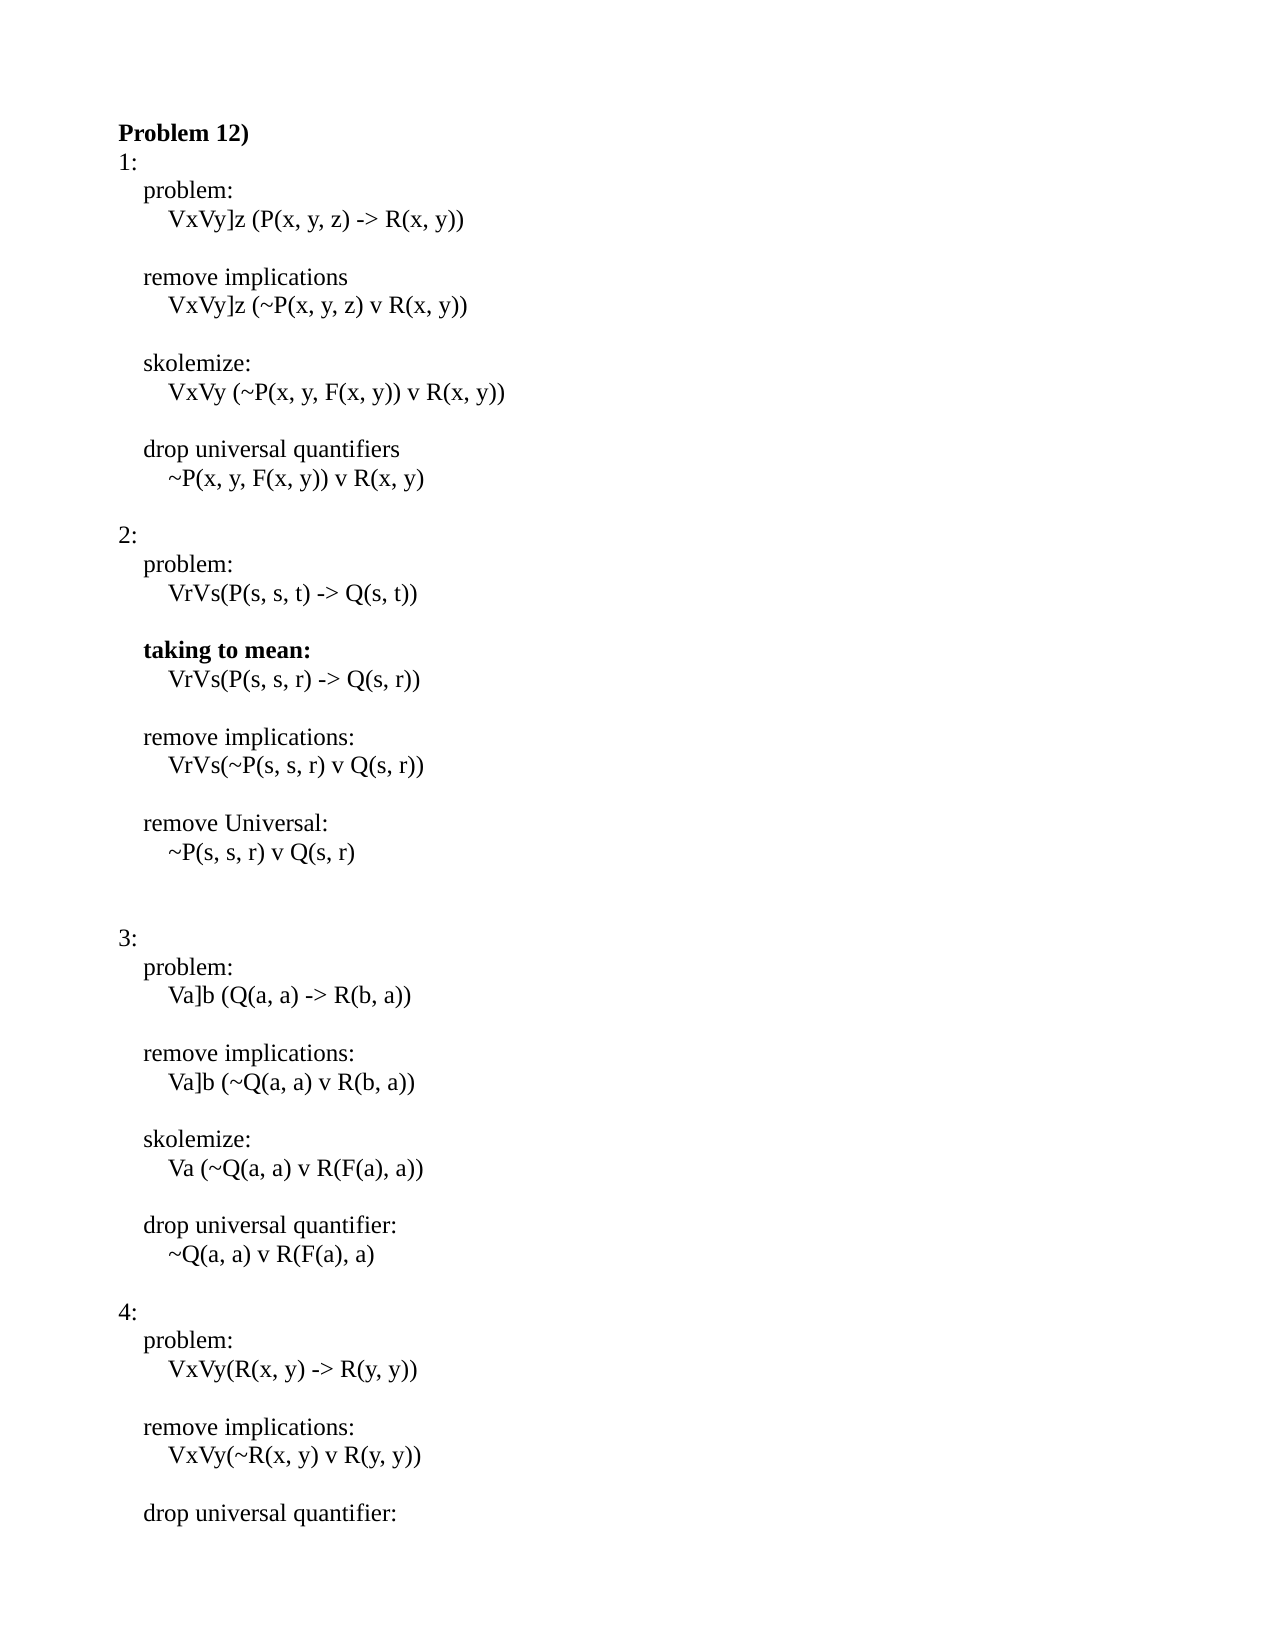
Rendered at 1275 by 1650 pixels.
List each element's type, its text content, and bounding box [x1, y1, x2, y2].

text VrVs(~P(s, s, r) v Q(s, r)) [118, 751, 1157, 779]
text taking to mean: [118, 636, 1157, 664]
text drop universal quantifier: [118, 1498, 1157, 1527]
text 1: [118, 147, 1157, 176]
text remove implications: [118, 1038, 1157, 1067]
text drop universal quantifier: [118, 1211, 1157, 1239]
text Va (~Q(a, a) v R(F(a), a)) [118, 1153, 1157, 1182]
text 2: [118, 521, 1157, 549]
text problem: [118, 1326, 1157, 1354]
text VxVy]z (P(x, y, z) -> R(x, y)) [118, 204, 1157, 233]
text ~Q(a, a) v R(F(a), a) [118, 1239, 1157, 1268]
text 4: [118, 1297, 1157, 1326]
text VrVs(P(s, s, t) -> Q(s, t)) [118, 578, 1157, 607]
text ~P(x, y, F(x, y)) v R(x, y) [118, 463, 1157, 492]
text VrVs(P(s, s, r) -> Q(s, r)) [118, 664, 1157, 693]
text remove Universal: [118, 808, 1157, 837]
text problem: [118, 952, 1157, 981]
text problem: [118, 176, 1157, 204]
text skolemize: [118, 1124, 1157, 1153]
text VxVy (~P(x, y, F(x, y)) v R(x, y)) [118, 377, 1157, 406]
text VxVy(~R(x, y) v R(y, y)) [118, 1441, 1157, 1469]
text remove implications: [118, 722, 1157, 751]
text remove implications [118, 262, 1157, 291]
text VxVy(R(x, y) -> R(y, y)) [118, 1354, 1157, 1383]
text 3: [118, 923, 1157, 952]
text skolemize: [118, 348, 1157, 377]
text Va]b (~Q(a, a) v R(b, a)) [118, 1067, 1157, 1096]
text drop universal quantifiers [118, 434, 1157, 463]
text remove implications: [118, 1412, 1157, 1441]
text ~P(s, s, r) v Q(s, r) [118, 837, 1157, 866]
text VxVy]z (~P(x, y, z) v R(x, y)) [118, 291, 1157, 319]
text Problem 12) [118, 118, 1157, 147]
text Va]b (Q(a, a) -> R(b, a)) [118, 981, 1157, 1009]
text problem: [118, 549, 1157, 578]
